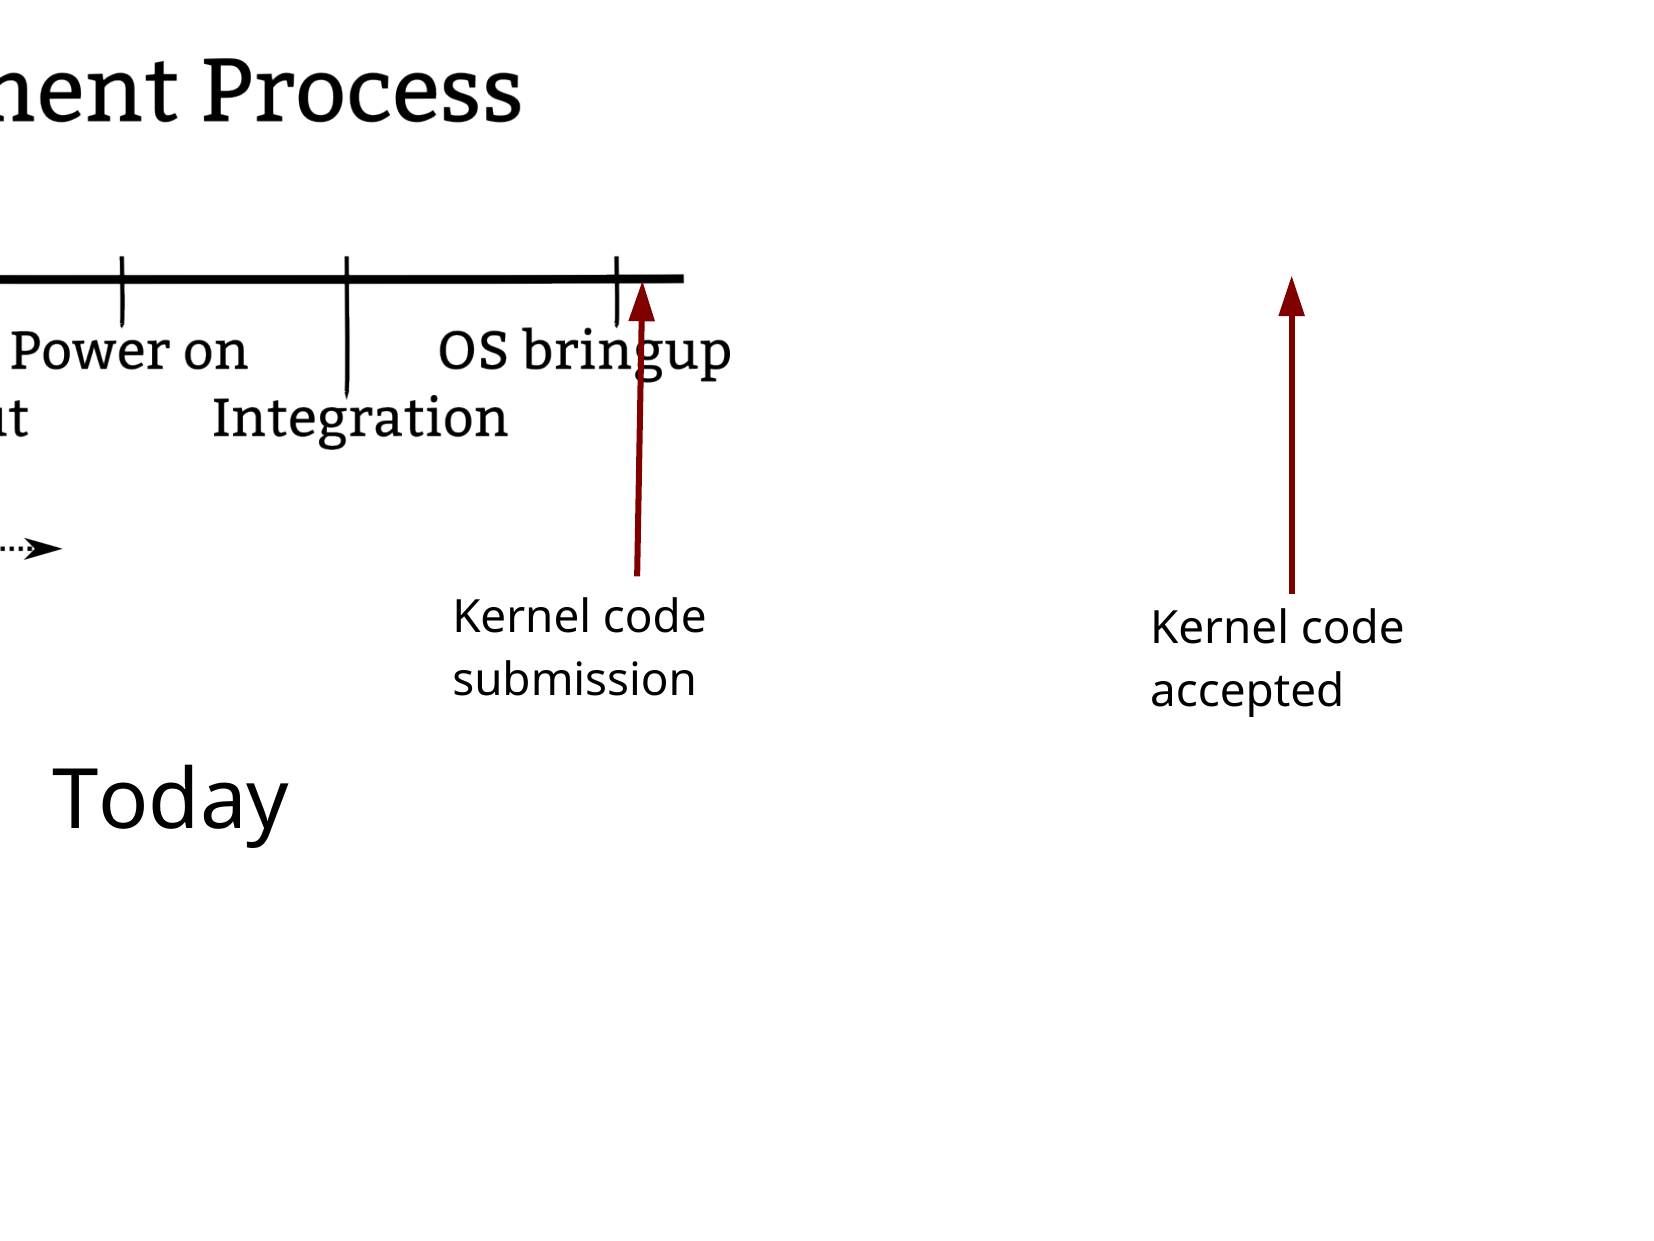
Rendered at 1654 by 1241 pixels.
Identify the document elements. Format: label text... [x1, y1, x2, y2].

text_box Kernel code accepted [1135, 587, 1425, 712]
picture [0, 52, 730, 560]
text_box Kernel code submission [437, 576, 727, 701]
text_box Today [34, 729, 311, 850]
